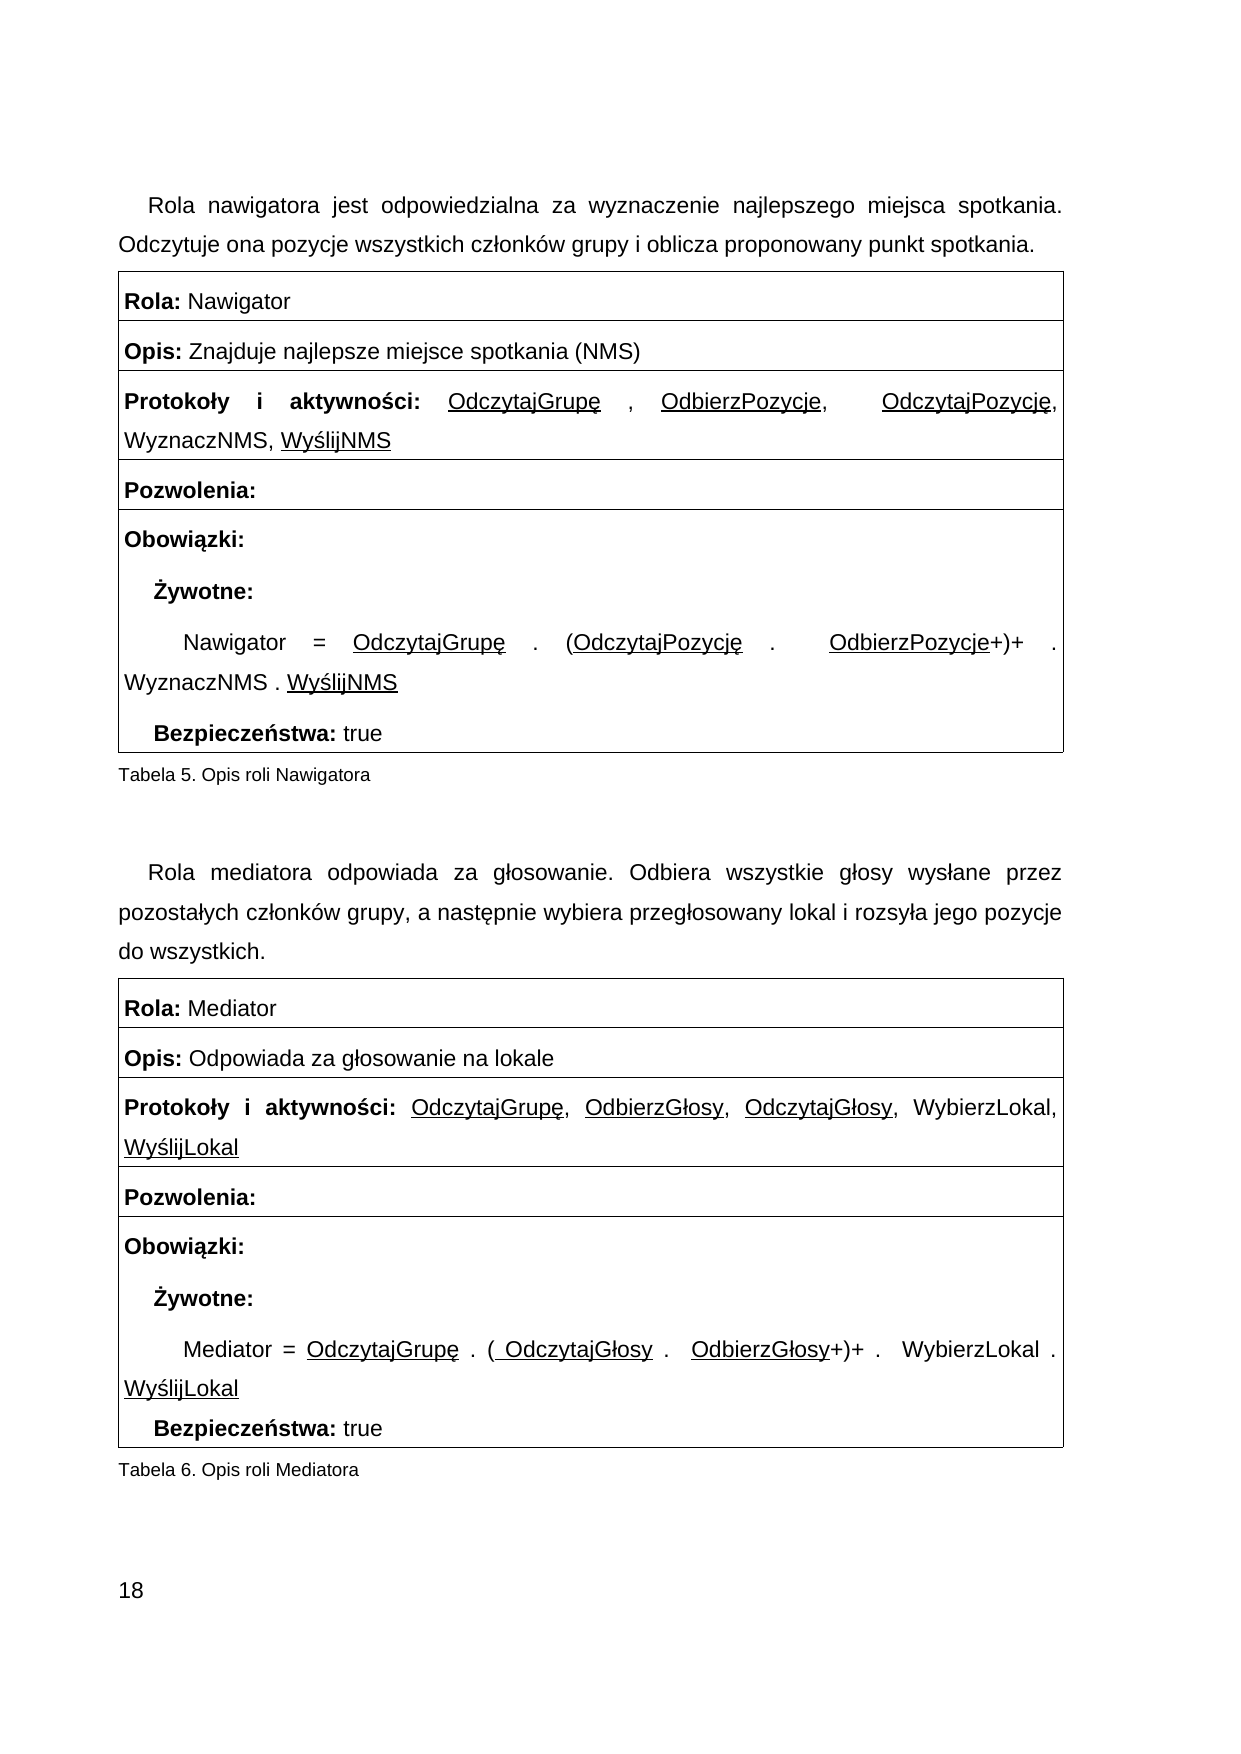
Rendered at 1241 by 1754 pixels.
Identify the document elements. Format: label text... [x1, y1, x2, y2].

table_cell Opis: Znajduje najlepsze miejsce spotkania (NMS) [119, 321, 1063, 370]
table_cell Protokoły i aktywności: OdczytajGrupę, OdbierzGłosy, OdczytajGłosy, WybierzLokal, WyślijLokal [119, 1078, 1063, 1166]
text Rola mediatora odpowiada za głosowanie. Odbiera wszystkie głosy wysłane przez pozostałych członków grupy, a następnie wybiera przegłosowany lokal i rozsyła jego pozycje do wszystkich. [118, 859, 1063, 964]
table_cell Opis: Odpowiada za głosowanie na lokale [119, 1028, 1063, 1077]
text Rola nawigatora jest odpowiedzialna za wyznaczenie najlepszego miejsca spotkania. Odczytuje ona pozycje wszystkich członków grupy i oblicza proponowany punkt spotkania. [118, 192, 1063, 257]
table_cell Obowiązki: Żywotne: Mediator = OdczytajGrupę . ( OdczytajGłosy . OdbierzGłosy+)+ . WybierzLokal . WyślijLokal Bezpieczeństwa: true [119, 1217, 1063, 1447]
table_cell Obowiązki: Żywotne: Nawigator = OdczytajGrupę . (OdczytajPozycję . OdbierzPozycje+)+ . WyznaczNMS . WyślijNMS Bezpieczeństwa: true [119, 510, 1063, 752]
table_cell Pozwolenia: [119, 460, 1063, 509]
table_header Rola: Mediator [119, 979, 1063, 1027]
text Tabela 6. Opis roli Mediatora [118, 1459, 1063, 1480]
table_header Rola: Nawigator [119, 272, 1063, 320]
text Tabela 5. Opis roli Nawigatora [118, 764, 1063, 785]
table_cell Pozwolenia: [119, 1167, 1063, 1216]
table_cell Protokoły i aktywności: OdczytajGrupę , OdbierzPozycje, OdczytajPozycję, WyznaczNMS, WyślijNMS [119, 371, 1063, 459]
